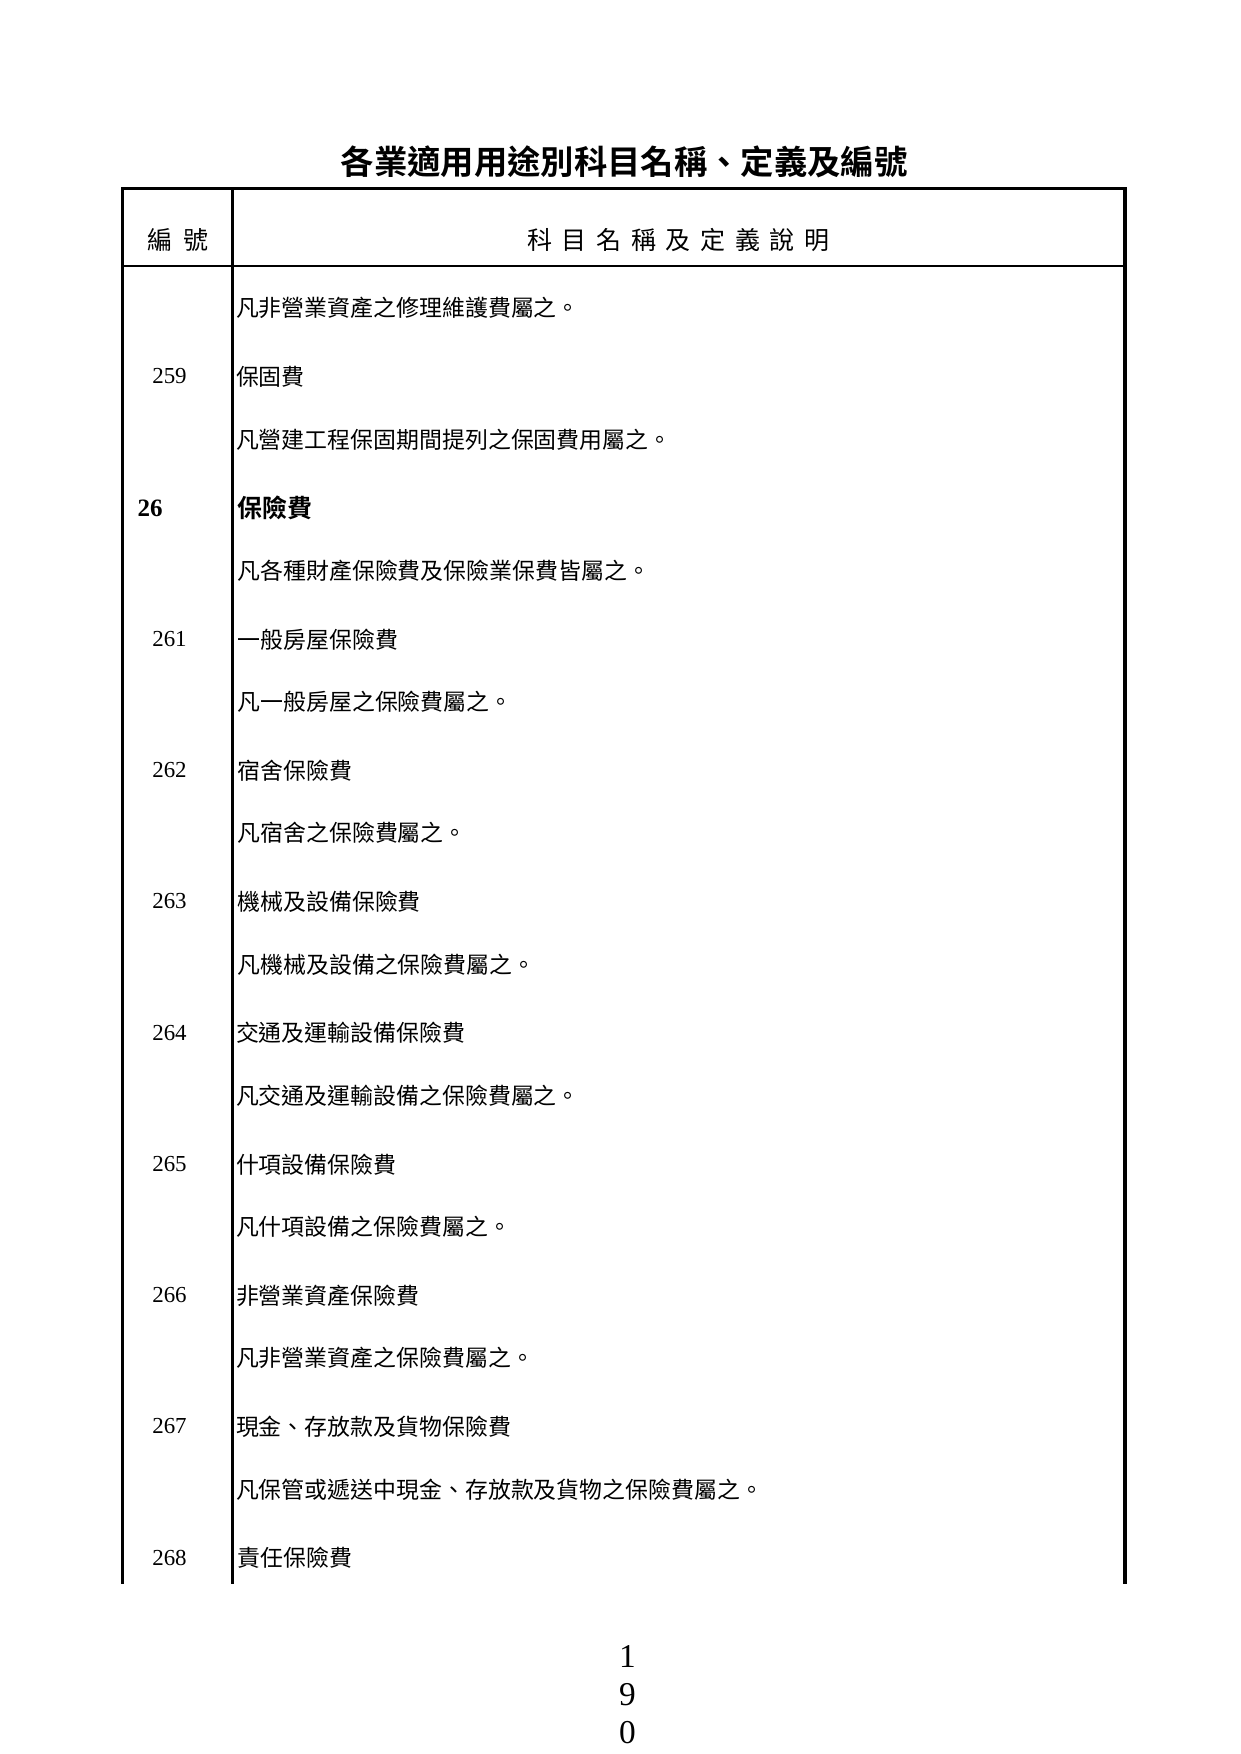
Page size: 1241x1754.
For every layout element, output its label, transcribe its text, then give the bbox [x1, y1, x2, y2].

table_cell 保險費 凡各種財產保險費及保險業保費皆屬之。 [234, 465, 1123, 597]
table_cell 交通及運輸設備保險費 凡交通及運輸設備之保險費屬之。 [234, 990, 1123, 1122]
table_cell 264 [124, 990, 231, 1122]
table_cell [124, 267, 231, 334]
table_cell [115, 1384, 121, 1515]
table_cell 268 [124, 1515, 231, 1584]
table_header 各業適用用途別科目名稱、定義及編號 [123, 112, 1125, 187]
table_header [115, 112, 123, 187]
table_cell 一般房屋保險費 凡一般房屋之保險費屬之。 [234, 597, 1123, 728]
table_cell [115, 1253, 121, 1384]
table_cell 凡非營業資產之修理維護費屬之。 [234, 267, 1123, 334]
table_cell 什項設備保險費 凡什項設備之保險費屬之。 [234, 1122, 1123, 1253]
table_cell 26 [124, 465, 231, 597]
table_cell 262 [124, 728, 231, 859]
table_cell 機械及設備保險費 凡機械及設備之保險費屬之。 [234, 859, 1123, 990]
table_cell 259 [124, 334, 231, 465]
table_cell [115, 1122, 121, 1253]
table_cell 科 目 名 稱 及 定 義 說 明 [234, 190, 1123, 265]
table_cell 263 [124, 859, 231, 990]
table_cell 非營業資產保險費 凡非營業資產之保險費屬之。 [234, 1253, 1123, 1384]
table_cell 責任保險費 [234, 1515, 1123, 1584]
table_cell [115, 465, 121, 597]
table_cell [115, 990, 121, 1122]
table_cell 現金、存放款及貨物保險費 凡保管或遞送中現金、存放款及貨物之保險費屬之。 [234, 1384, 1123, 1515]
table_cell [115, 334, 121, 465]
table_cell 267 [124, 1384, 231, 1515]
table_cell 266 [124, 1253, 231, 1384]
table_cell [115, 1515, 121, 1584]
table_cell [115, 728, 121, 859]
table_cell [115, 859, 121, 990]
table_cell 265 [124, 1122, 231, 1253]
table_cell [115, 265, 121, 334]
table_cell [115, 187, 121, 265]
table_cell 編 號 [124, 190, 231, 265]
table_cell 宿舍保險費 凡宿舍之保險費屬之。 [234, 728, 1123, 859]
table_cell [115, 597, 121, 728]
table_cell 保固費 凡營建工程保固期間提列之保固費用屬之。 [234, 334, 1123, 465]
table_cell 261 [124, 597, 231, 728]
